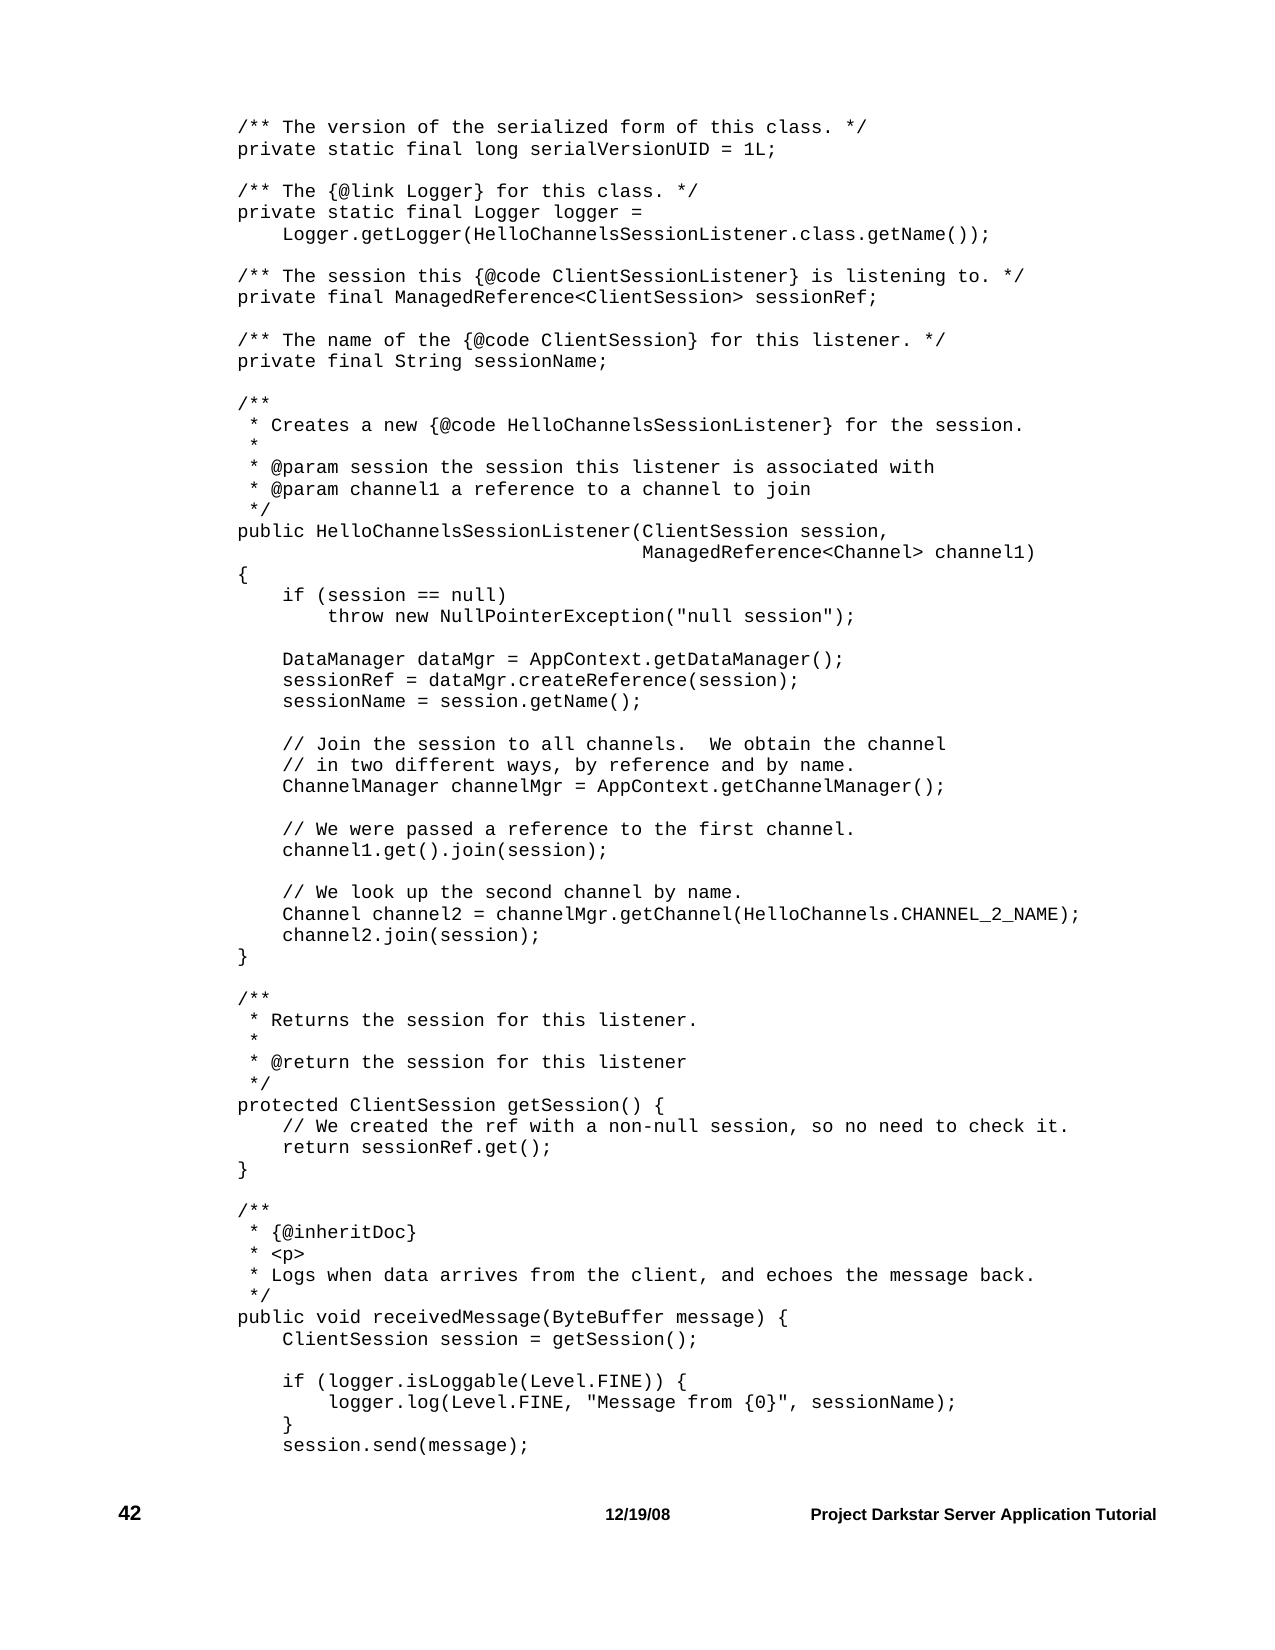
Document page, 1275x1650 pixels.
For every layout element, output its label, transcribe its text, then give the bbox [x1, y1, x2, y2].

text /** The {@link Logger} for this class. */ [192, 182, 1098, 203]
text * [192, 1032, 1098, 1053]
text { [192, 564, 1098, 586]
text channel2.join(session); [192, 926, 1098, 947]
text /** The session this {@code ClientSessionListener} is listening to. */ [192, 267, 1098, 288]
text // in two different ways, by reference and by name. [192, 756, 1098, 777]
text * Returns the session for this listener. [192, 1011, 1098, 1032]
text private final String sessionName; [192, 352, 1098, 373]
text */ [192, 1074, 1098, 1096]
text private static final Logger logger = [192, 203, 1098, 224]
text private final ManagedReference<ClientSession> sessionRef; [192, 288, 1098, 309]
text * @param channel1 a reference to a channel to join [192, 479, 1098, 501]
text channel1.get().join(session); [192, 841, 1098, 862]
text sessionName = session.getName(); [192, 692, 1098, 713]
text logger.log(Level.FINE, "Message from {0}", sessionName); [192, 1393, 1098, 1414]
text ClientSession session = getSession(); [192, 1329, 1098, 1351]
text * {@inheritDoc} [192, 1223, 1098, 1244]
text sessionRef = dataMgr.createReference(session); [192, 671, 1098, 692]
text * @return the session for this listener [192, 1053, 1098, 1074]
text if (session == null) [192, 586, 1098, 607]
text * Logs when data arrives from the client, and echoes the message back. [192, 1266, 1098, 1287]
text /** [192, 394, 1098, 416]
text session.send(message); [192, 1436, 1098, 1457]
text */ [192, 1287, 1098, 1308]
text public HelloChannelsSessionListener(ClientSession session, [192, 522, 1098, 543]
text * @param session the session this listener is associated with [192, 458, 1098, 479]
text protected ClientSession getSession() { [192, 1096, 1098, 1117]
text } [192, 947, 1098, 968]
text if (logger.isLoggable(Level.FINE)) { [192, 1372, 1098, 1393]
text public void receivedMessage(ByteBuffer message) { [192, 1308, 1098, 1329]
text // We created the ref with a non-null session, so no need to check it. [192, 1117, 1098, 1138]
text throw new NullPointerException("null session"); [192, 607, 1098, 628]
text private static final long serialVersionUID = 1L; [192, 139, 1098, 161]
text /** [192, 1202, 1098, 1223]
text /** [192, 989, 1098, 1011]
text * [192, 437, 1098, 458]
text DataManager dataMgr = AppContext.getDataManager(); [192, 649, 1098, 671]
text * <p> [192, 1244, 1098, 1266]
text ChannelManager channelMgr = AppContext.getChannelManager(); [192, 777, 1098, 798]
text // We were passed a reference to the first channel. [192, 819, 1098, 841]
text ManagedReference<Channel> channel1) [192, 543, 1098, 564]
text /** The version of the serialized form of this class. */ [192, 118, 1098, 139]
text } [192, 1414, 1098, 1436]
text */ [192, 501, 1098, 522]
text Logger.getLogger(HelloChannelsSessionListener.class.getName()); [192, 224, 1098, 246]
text // We look up the second channel by name. [192, 883, 1098, 904]
text /** The name of the {@code ClientSession} for this listener. */ [192, 331, 1098, 352]
text return sessionRef.get(); [192, 1138, 1098, 1159]
text Channel channel2 = channelMgr.getChannel(HelloChannels.CHANNEL_2_NAME); [192, 904, 1098, 926]
text // Join the session to all channels. We obtain the channel [192, 734, 1098, 756]
text } [192, 1159, 1098, 1181]
text * Creates a new {@code HelloChannelsSessionListener} for the session. [192, 416, 1098, 437]
